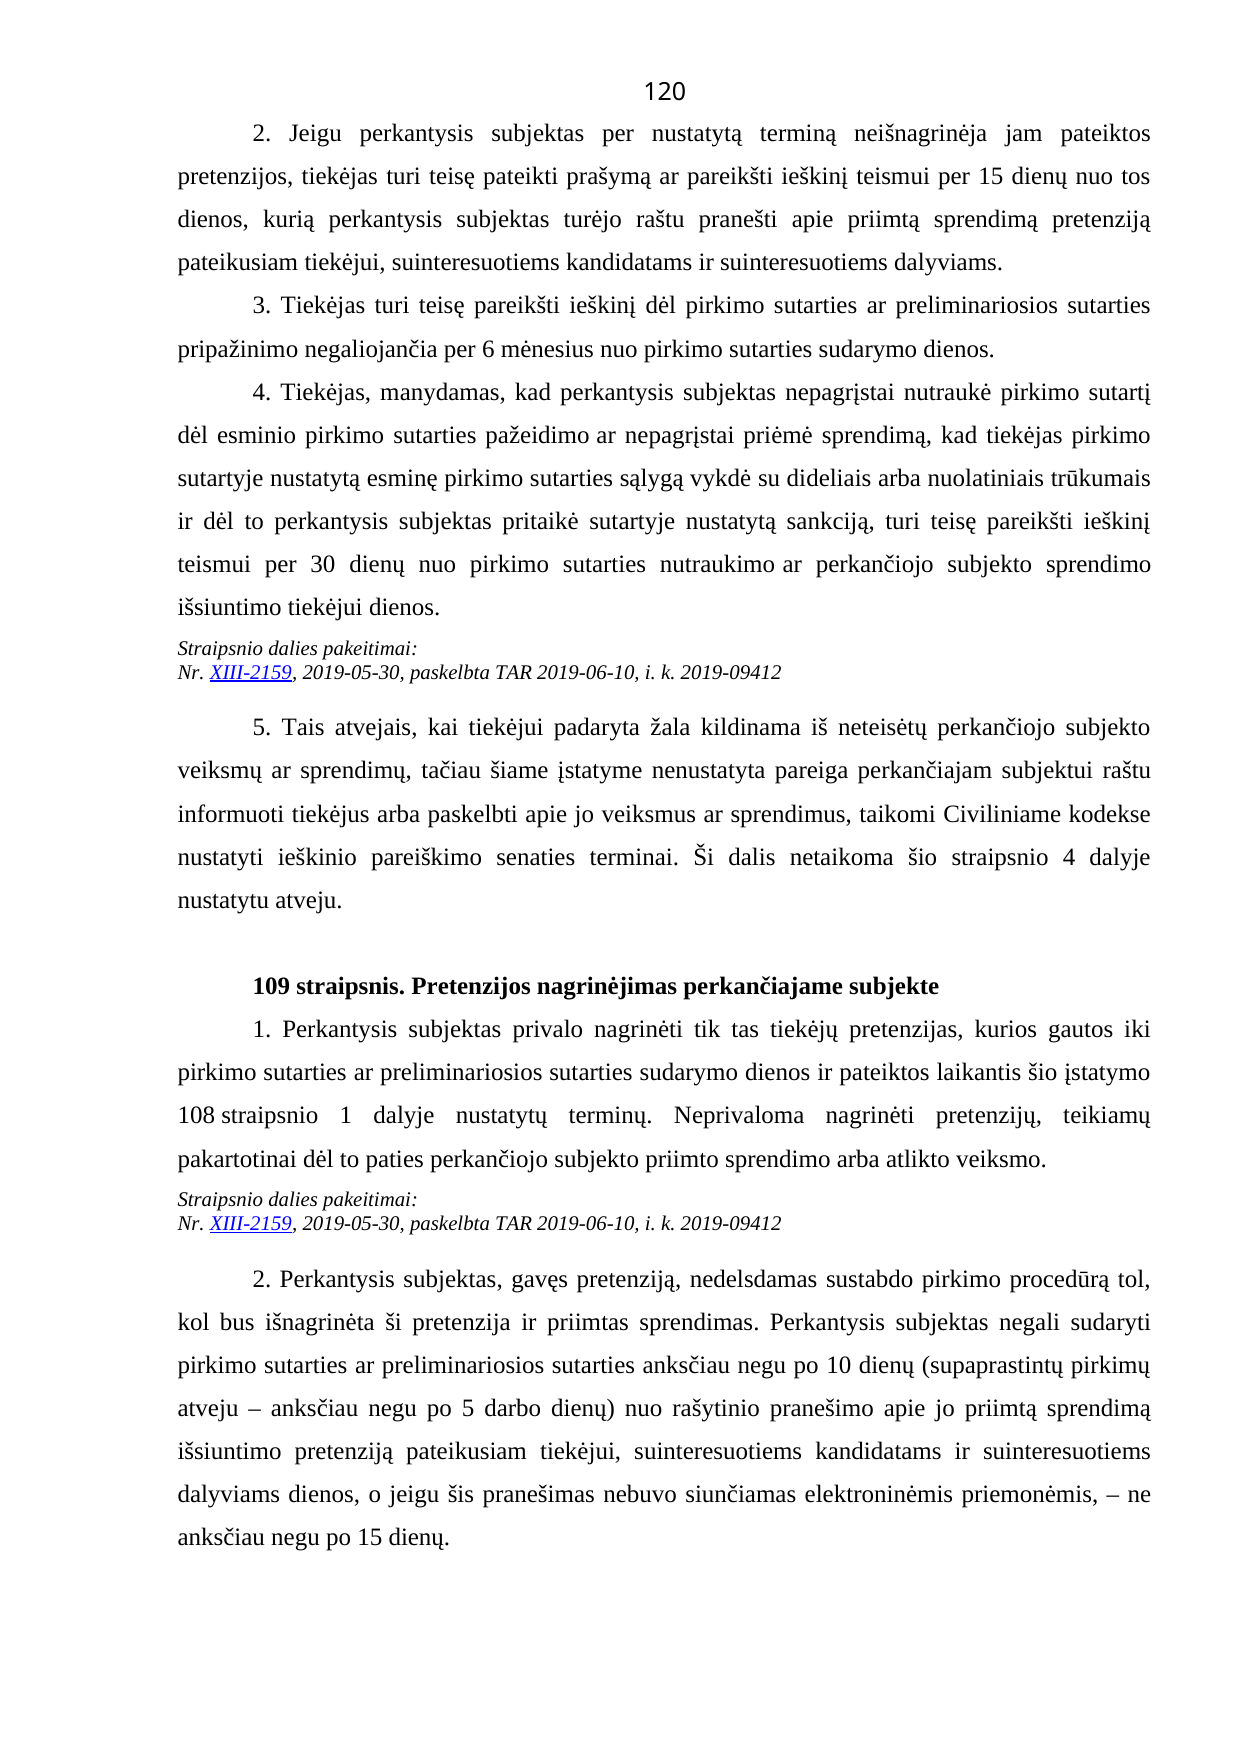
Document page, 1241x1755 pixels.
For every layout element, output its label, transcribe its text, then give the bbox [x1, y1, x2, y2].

text 3. Tiekėjas turi teisę pareikšti ieškinį dėl pirkimo sutarties ar preliminariosios sutarties pripažinimo negaliojančia per 6 mėnesius nuo pirkimo sutarties sudarymo dienos. [177, 291, 1152, 362]
text 5. Tais atvejais, kai tiekėjui padaryta žala kildinama iš neteisėtų perkančiojo subjekto veiksmų ar sprendimų, tačiau šiame įstatyme nenustatyta pareiga perkančiajam subjektui raštu informuoti tiekėjus arba paskelbti apie jo veiksmus ar sprendimus, taikomi Civiliniame kodekse nustatyti ieškinio pareiškimo senaties terminai. Ši dalis netaikoma šio straipsnio 4 dalyje nustatytu atveju. [177, 712, 1152, 914]
text 1. Perkantysis subjektas privalo nagrinėti tik tas tiekėjų pretenzijas, kurios gautos iki pirkimo sutarties ar preliminariosios sutarties sudarymo dienos ir pateiktos laikantis šio įstatymo 108 straipsnio 1 dalyje nustatytų terminų. Neprivaloma nagrinėti pretenzijų, teikiamų pakartotinai dėl to paties perkančiojo subjekto priimto sprendimo arba atlikto veiksmo. [177, 1014, 1152, 1172]
text Straipsnio dalies pakeitimai: [177, 1187, 1152, 1211]
text Nr. XIII-2159, 2019-05-30, paskelbta TAR 2019-06-10, i. k. 2019-09412 [177, 660, 1152, 684]
text 4. Tiekėjas, manydamas, kad perkantysis subjektas nepagrįstai nutraukė pirkimo sutartį dėl esminio pirkimo sutarties pažeidimo ar nepagrįstai priėmė sprendimą, kad tiekėjas pirkimo sutartyje nustatytą esminę pirkimo sutarties sąlygą vykdė su dideliais arba nuolatiniais trūkumais ir dėl to perkantysis subjektas pritaikė sutartyje nustatytą sankciją, turi teisę pareikšti ieškinį teismui per 30 dienų nuo pirkimo sutarties nutraukimo ar perkančiojo subjekto sprendimo išsiuntimo tiekėjui dienos. [177, 377, 1152, 621]
text 2. Perkantysis subjektas, gavęs pretenziją, nedelsdamas sustabdo pirkimo procedūrą tol, kol bus išnagrinėta ši pretenzija ir priimtas sprendimas. Perkantysis subjektas negali sudaryti pirkimo sutarties ar preliminariosios sutarties anksčiau negu po 10 dienų (supaprastintų pirkimų atveju – anksčiau negu po 5 darbo dienų) nuo rašytinio pranešimo apie jo priimtą sprendimą išsiuntimo pretenziją pateikusiam tiekėjui, suinteresuotiems kandidatams ir suinteresuotiems dalyviams dienos, o jeigu šis pranešimas nebuvo siunčiamas elektroninėmis priemonėmis, – ne anksčiau negu po 15 dienų. [177, 1264, 1152, 1551]
text 2. Jeigu perkantysis subjektas per nustatytą terminą neišnagrinėja jam pateiktos pretenzijos, tiekėjas turi teisę pateikti prašymą ar pareikšti ieškinį teismui per 15 dienų nuo tos dienos, kurią perkantysis subjektas turėjo raštu pranešti apie priimtą sprendimą pretenziją pateikusiam tiekėjui, suinteresuotiems kandidatams ir suinteresuotiems dalyviams. [177, 118, 1152, 276]
text Straipsnio dalies pakeitimai: [177, 636, 1152, 660]
text Nr. XIII-2159, 2019-05-30, paskelbta TAR 2019-06-10, i. k. 2019-09412 [177, 1211, 1152, 1235]
subtitle 109 straipsnis. Pretenzijos nagrinėjimas perkančiajame subjekte [177, 971, 1152, 1000]
